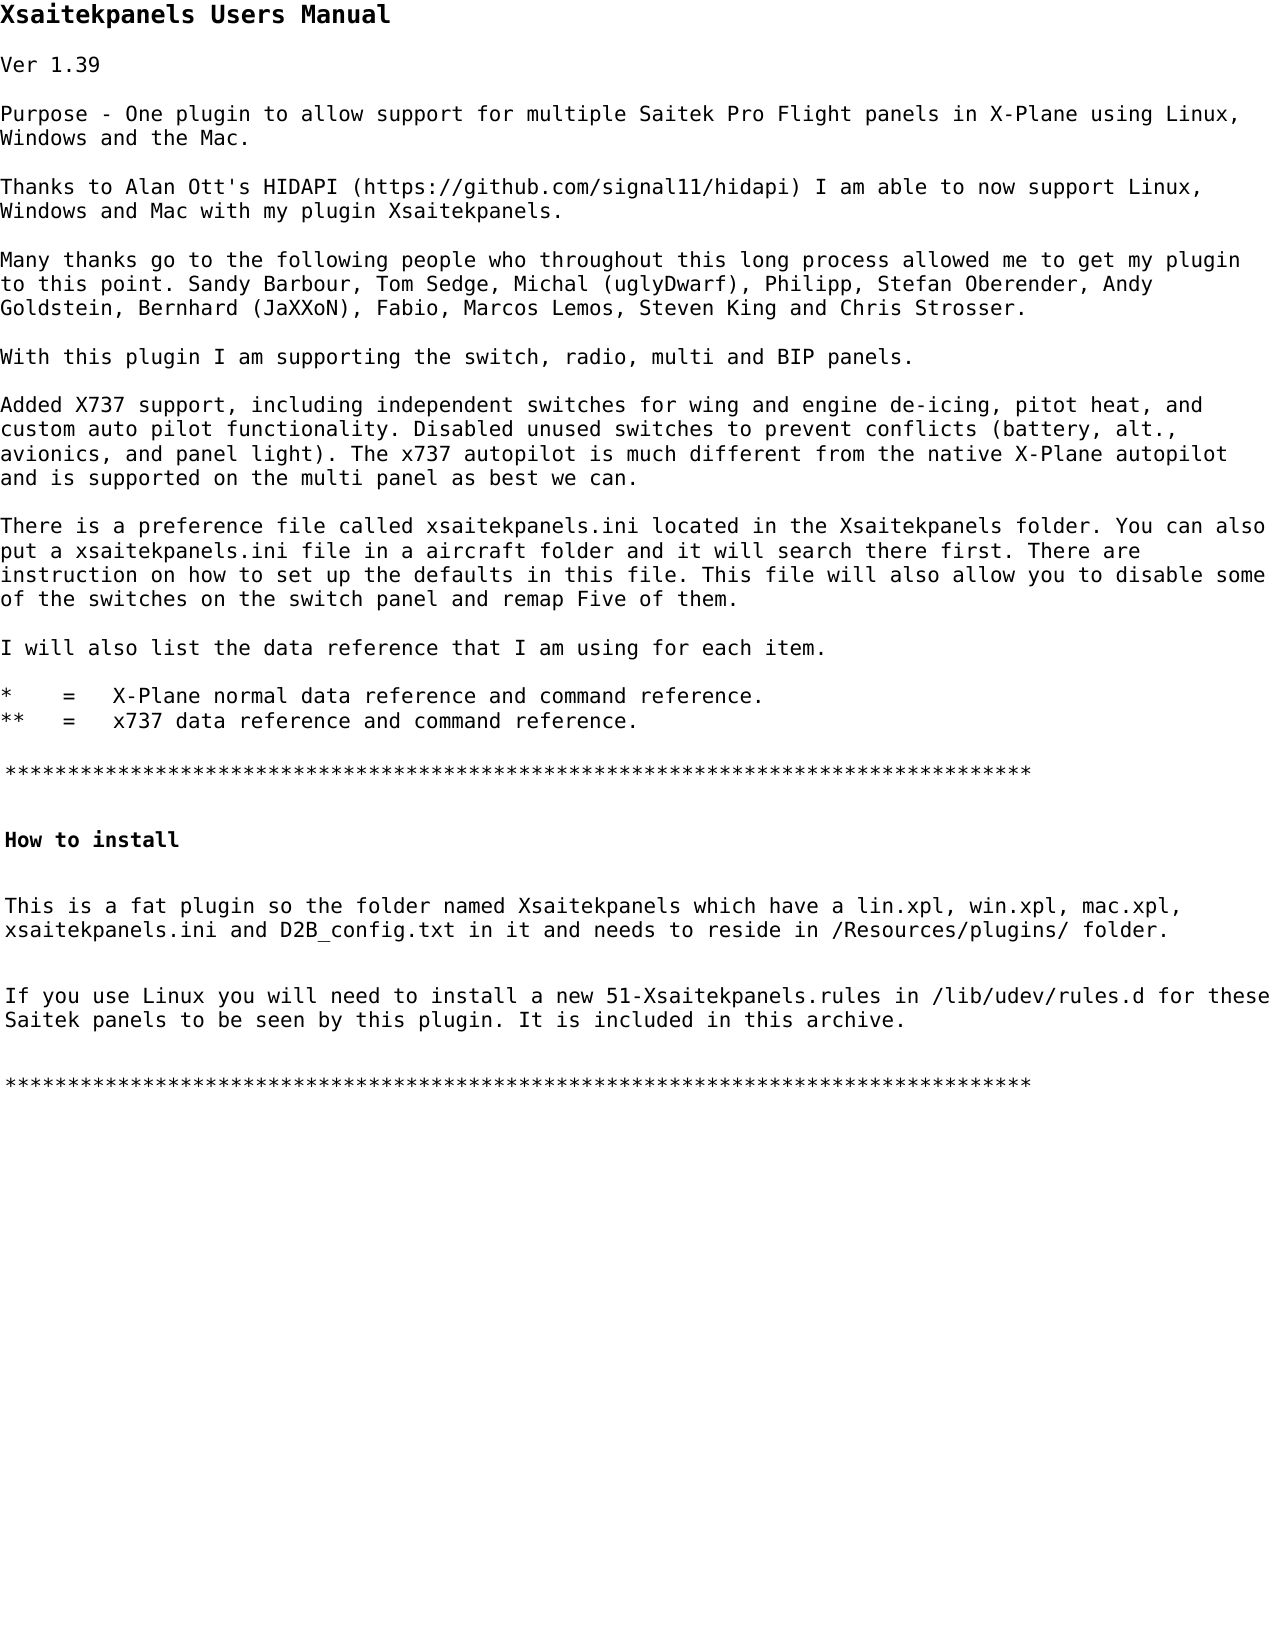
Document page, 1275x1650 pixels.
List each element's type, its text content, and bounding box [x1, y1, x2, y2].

text Ver 1.39 [0, 53, 1275, 78]
text Many thanks go to the following people who throughout this long process allowed me to get my plugin to this point. Sandy Barbour, Tom Sedge, Michal (uglyDwarf), Philipp, Stefan Oberender, Andy Goldstein, Bernhard (JaXXoN), Fabio, Marcos Lemos, Steven King and Chris Strosser. [0, 248, 1275, 320]
text How to install [0, 823, 1275, 856]
text I will also list the data reference that I am using for each item. [0, 636, 1275, 660]
text * = X-Plane normal data reference and command reference. [0, 684, 1275, 709]
text Purpose - One plugin to allow support for multiple Saitek Pro Flight panels in X-Plane using Linux, Windows and the Mac. [0, 102, 1275, 151]
text ********************************************************************************** [0, 757, 1275, 790]
text Added X737 support, including independent switches for wing and engine de-icing, pitot heat, and custom auto pilot functionality. Disabled unused switches to prevent conflicts (battery, alt., avionics, and panel light). The x737 autopilot is much different from the native X-Plane autopilot and is supported on the multi panel as best we can. [0, 393, 1275, 490]
text Thanks to Alan Ott's HIDAPI (https://github.com/signal11/hidapi) I am able to now support Linux, Windows and Mac with my plugin Xsaitekpanels. [0, 175, 1275, 223]
text ** = x737 data reference and command reference. [0, 709, 1275, 733]
text If you use Linux you will need to install a new 51-Xsaitekpanels.rules in /lib/udev/rules.d for these Saitek panels to be seen by this plugin. It is included in this archive. [0, 980, 1275, 1037]
text ********************************************************************************** [0, 1070, 1275, 1103]
text With this plugin I am supporting the switch, radio, multi and BIP panels. [0, 345, 1275, 369]
text There is a preference file called xsaitekpanels.ini located in the Xsaitekpanels folder. You can also put a xsaitekpanels.ini file in a aircraft folder and it will search there first. There are instruction on how to set up the defaults in this file. This file will also allow you to disable some of the switches on the switch panel and remap Five of them. [0, 514, 1275, 612]
text Xsaitekpanels Users Manual [0, 0, 1275, 29]
text This is a fat plugin so the folder named Xsaitekpanels which have a lin.xpl, win.xpl, mac.xpl, xsaitekpanels.ini and D2B_config.txt in it and needs to reside in /Resources/plugins/ folder. [0, 889, 1275, 947]
